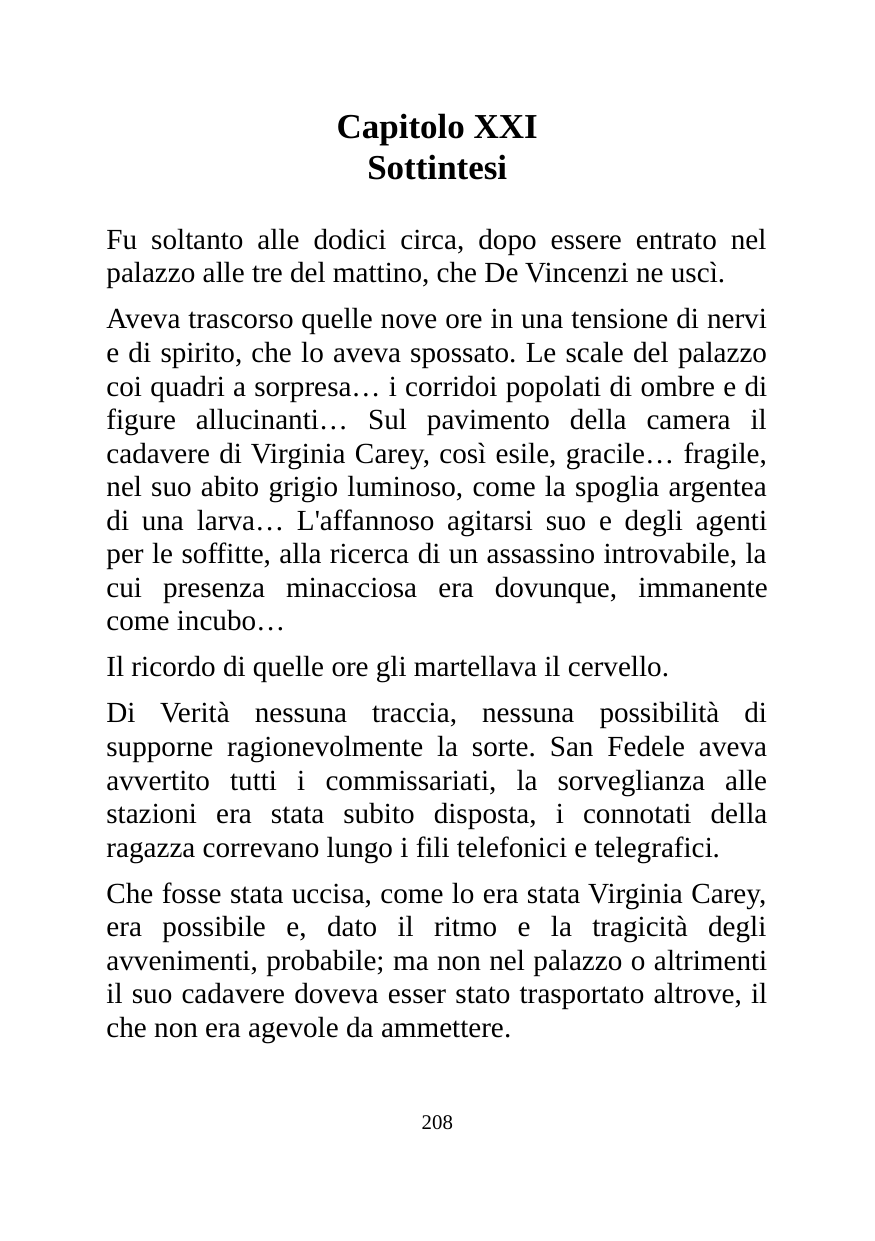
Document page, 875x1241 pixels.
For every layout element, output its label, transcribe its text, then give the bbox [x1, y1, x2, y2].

text Aveva trascorso quelle nove ore in una tensione di nervi e di spirito, che lo aveva spossato. Le scale del palazzo coi quadri a sorpresa… i corridoi popolati di ombre e di figure allucinanti… Sul pavimento della camera il cadavere di Virginia Carey, così esile, gracile… fragile, nel suo abito grigio luminoso, come la spoglia argentea di una larva… L'affannoso agitarsi suo e degli agenti per le soffitte, alla ricerca di un assassino introvabile, la cui presenza minacciosa era dovunque, immanente come incubo… [106, 302, 768, 637]
text Di Verità nessuna traccia, nessuna possibilità di supporne ragionevolmente la sorte. San Fedele aveva avvertito tutti i commissariati, la sorveglianza alle stazioni era stata subito disposta, i connotati della ragazza correvano lungo i fili telefonici e telegrafici. [106, 696, 768, 863]
text Che fosse stata uccisa, come lo era stata Virginia Carey, era possibile e, dato il ritmo e la tragicità degli avvenimenti, probabile; ma non nel palazzo o altrimenti il suo cadavere doveva esser stato trasportato altrove, il che non era agevole da ammettere. [106, 876, 768, 1043]
text Il ricordo di quelle ore gli martellava il cervello. [106, 649, 768, 683]
subtitle Capitolo XXI Sottintesi [106, 106, 768, 187]
text Fu soltanto alle dodici circa, dopo essere entrato nel palazzo alle tre del mattino, che De Vincenzi ne uscì. [106, 222, 768, 289]
